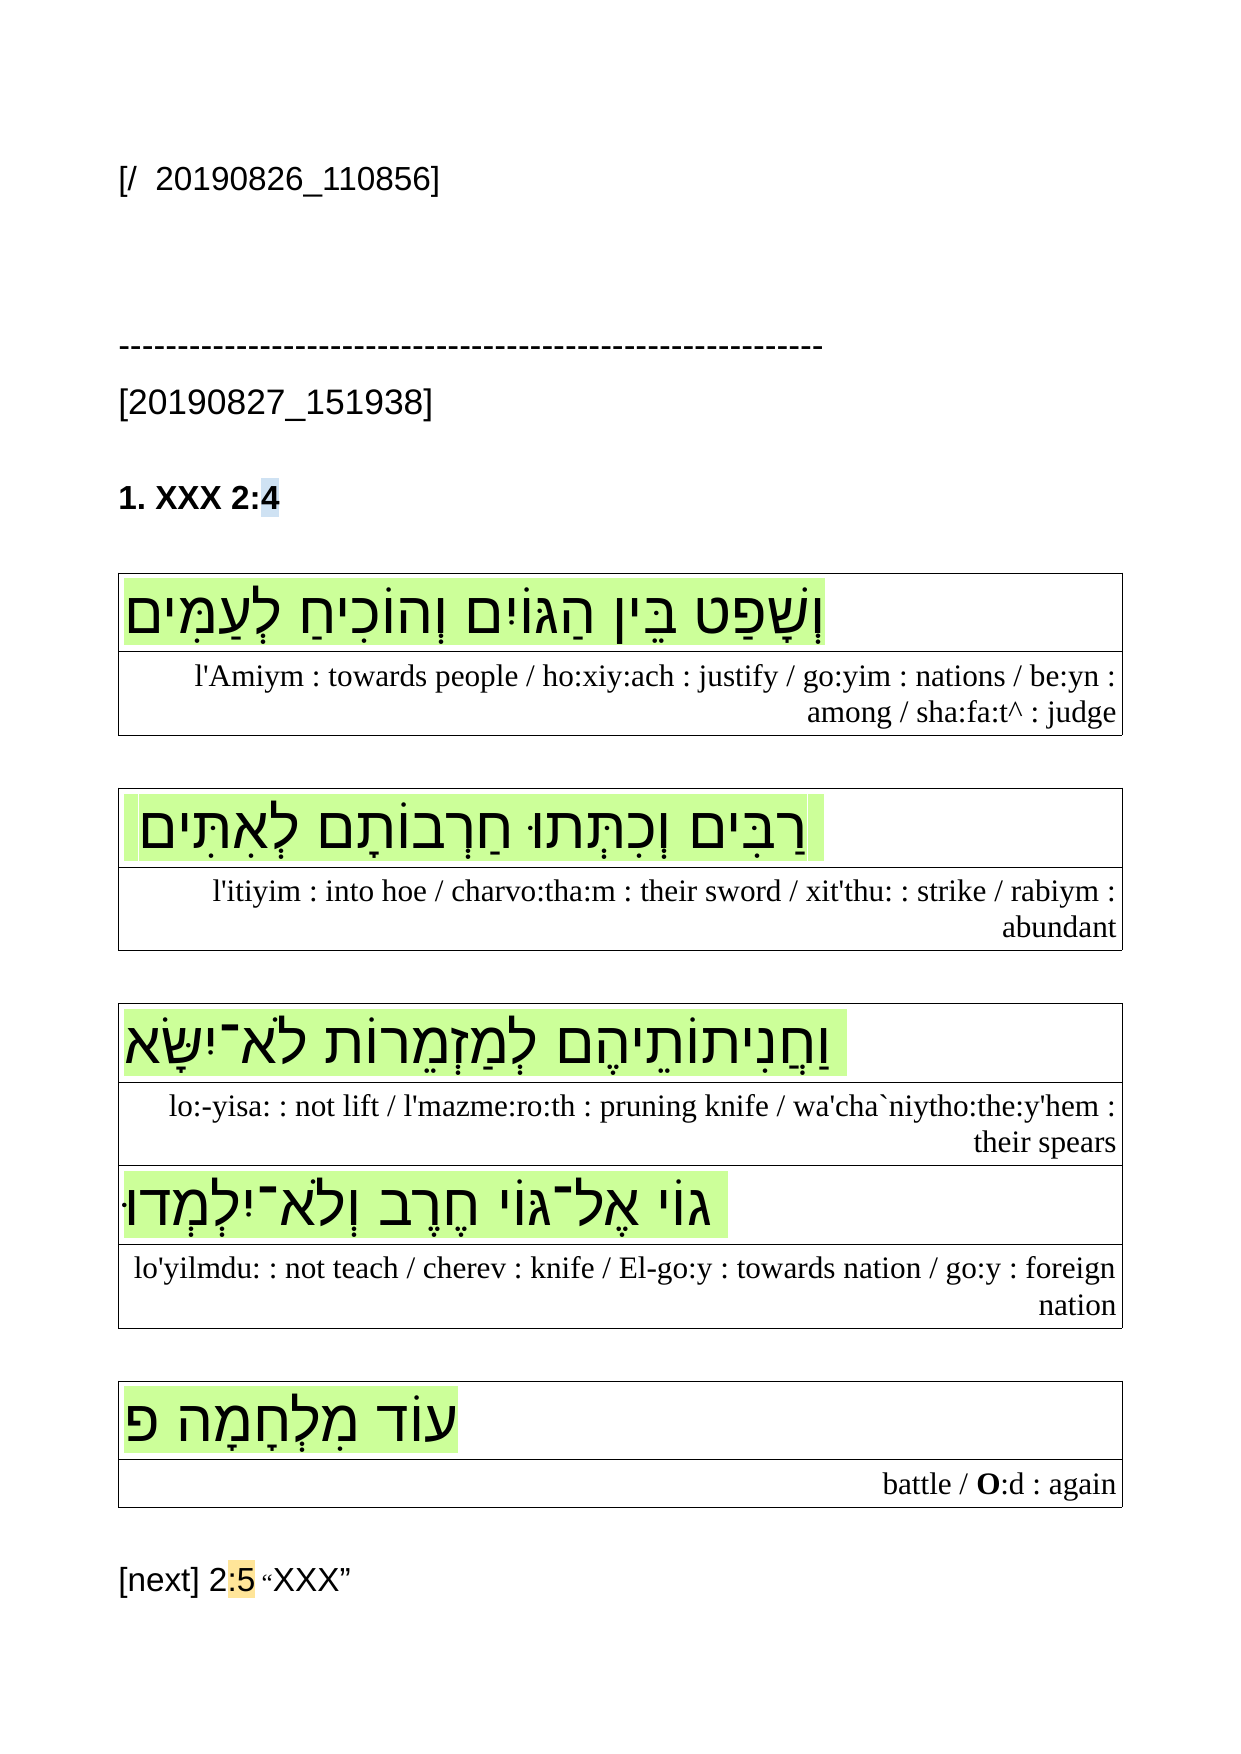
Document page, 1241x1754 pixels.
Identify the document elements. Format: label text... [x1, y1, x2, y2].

table_cell l'Amiym : towards people / ho:xiy:ach : justify / go:yim : nations / be:yn : among / sha:fa:t^ : judge [119, 652, 1122, 734]
table_header וְשָׁפַט בֵּין הַגּוֹיִם וְהוֹכִיחַ לְעַמִּים [119, 574, 1122, 651]
table_cell lo:-yisa: : not lift / l'mazme:ro:th : pruning knife / wa'cha`niytho:the:y'hem : their spears [119, 1083, 1122, 1165]
text [/ 20190826_110856] [118, 159, 1122, 198]
table_cell battle / O:d : again [119, 1460, 1122, 1507]
table_header וַחֲנִיתוֹתֵיהֶם לְמַזְמֵרוֹת לֹא־יִשָּׂא [119, 1004, 1122, 1082]
table_cell lo'yilmdu: : not teach / cherev : knife / El-go:y : towards nation / go:y : foreign nation [119, 1245, 1122, 1327]
text 1. XXX 2:4 [118, 478, 1122, 517]
table_cell l'itiyim : into hoe / charvo:tha:m : their sword / xit'thu: : strike / rabiym : abundant [119, 868, 1122, 950]
table_header עוֹד מִלְחָמָה פ [119, 1382, 1122, 1459]
text [20190827_151938] [118, 381, 1122, 422]
text ------------------------------------------------------------ [118, 325, 1122, 365]
table_header גוֹי אֶל־גּוֹי חֶרֶב וְלֹא־יִלְמְדוּ [119, 1166, 1122, 1244]
table_header רַבִּים וְכִתְּתוּ חַרְבוֹתָם לְאִתִּים [119, 789, 1122, 867]
text [next] 2:5 “XXX” [118, 1560, 1122, 1598]
